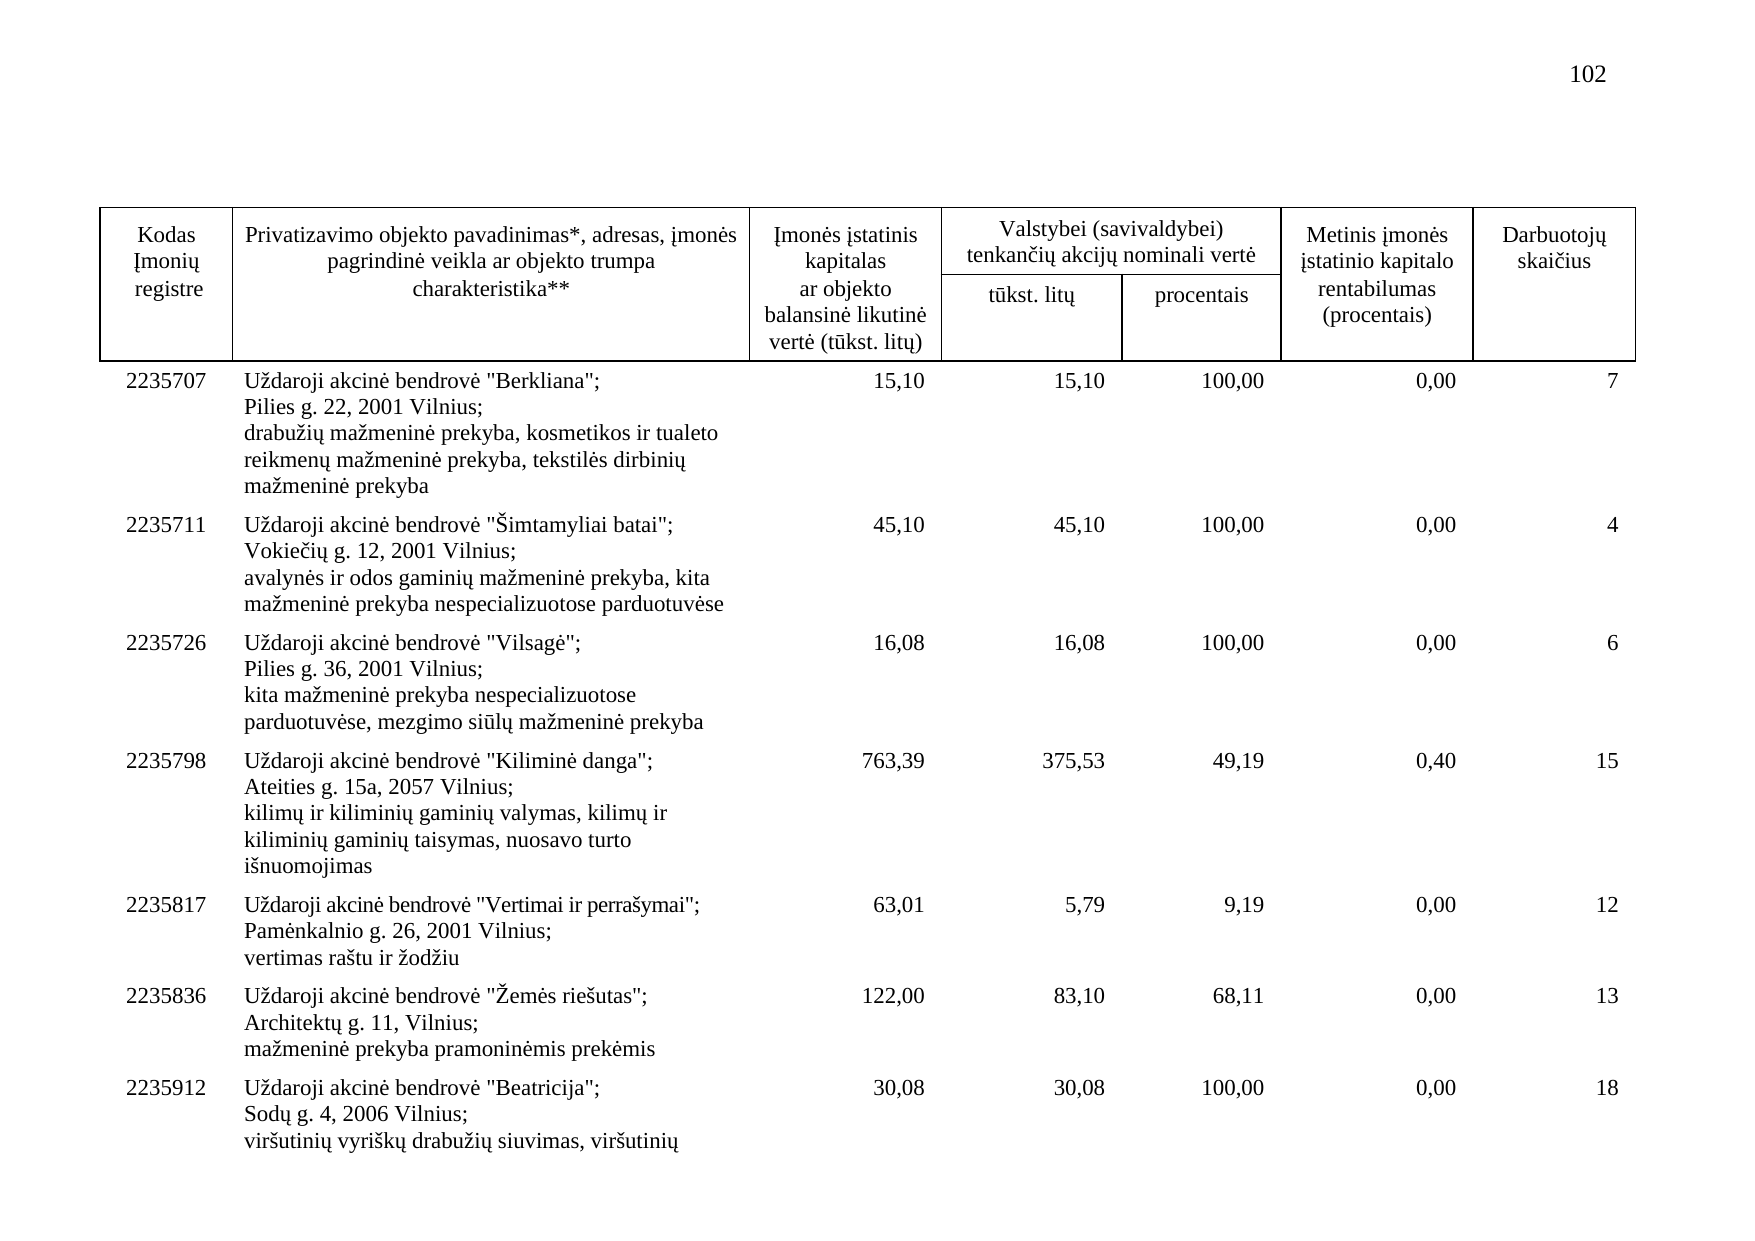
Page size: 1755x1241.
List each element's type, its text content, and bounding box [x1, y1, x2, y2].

table_cell 100,00 [1122, 1068, 1281, 1153]
table_cell rentabilumas (procentais) [1282, 274, 1472, 360]
table_cell 2235726 [100, 623, 233, 741]
table_cell 375,53 [941, 741, 1122, 885]
table_cell procentais [1123, 275, 1280, 360]
table_cell 9,19 [1122, 885, 1281, 976]
table_cell 0,00 [1281, 1068, 1473, 1153]
table_cell 13 [1473, 976, 1636, 1068]
table_cell 0,00 [1281, 976, 1473, 1068]
table_cell 45,10 [941, 505, 1122, 623]
table_cell 2235912 [100, 1068, 233, 1153]
table_cell ar objekto balansinė likutinė vertė (tūkst. litų) [750, 274, 941, 360]
table_cell 763,39 [750, 741, 941, 885]
table_cell Uždaroji akcinė bendrovė "Žemės riešutas"; Architektų g. 11, Vilnius; mažmeninė prekyba pramoninėmis prekėmis [233, 976, 749, 1068]
table_cell 0,00 [1281, 885, 1473, 976]
table_header Darbuotojų skaičius [1474, 208, 1635, 273]
table_cell 0,00 [1281, 623, 1473, 741]
table_cell 0,00 [1281, 505, 1473, 623]
table_cell Uždaroji akcinė bendrovė "Vilsagė"; Pilies g. 36, 2001 Vilnius; kita mažmeninė prekyba nespecializuotose parduotuvėse, mezgimo siūlų mažmeninė prekyba [233, 623, 749, 741]
table_cell 100,00 [1122, 505, 1281, 623]
table_cell 30,08 [750, 1068, 941, 1153]
table_cell 2235817 [100, 885, 233, 976]
table_cell 18 [1473, 1068, 1636, 1153]
table_cell Uždaroji akcinė bendrovė "Beatricija"; Sodų g. 4, 2006 Vilnius; viršutinių vyriškų drabužių siuvimas, viršutinių [233, 1068, 749, 1153]
table_cell charakteristika** [233, 274, 749, 360]
table_cell 16,08 [750, 623, 941, 741]
table_cell 16,08 [941, 623, 1122, 741]
table_cell 4 [1473, 505, 1636, 623]
table_cell 100,00 [1122, 623, 1281, 741]
table_cell 30,08 [941, 1068, 1122, 1153]
table_cell Uždaroji akcinė bendrovė "Šimtamyliai batai"; Vokiečių g. 12, 2001 Vilnius; avalynės ir odos gaminių mažmeninė prekyba, kita mažmeninė prekyba nespecializuotose parduotuvėse [233, 505, 749, 623]
table_header Valstybei (savivaldybei) tenkančių akcijų nominali vertė [942, 208, 1280, 273]
table_cell registre [101, 274, 232, 360]
table_cell 6 [1473, 623, 1636, 741]
table_cell 49,19 [1122, 741, 1281, 885]
table_cell 100,00 [1122, 362, 1281, 505]
table_cell 5,79 [941, 885, 1122, 976]
table_cell 7 [1473, 362, 1636, 505]
table_cell 15,10 [750, 362, 941, 505]
table_cell 2235798 [100, 741, 233, 885]
table_cell 2235707 [100, 362, 233, 505]
table_cell 68,11 [1122, 976, 1281, 1068]
table_cell tūkst. litų [942, 275, 1121, 360]
table_header Privatizavimo objekto pavadinimas*, adresas, įmonės pagrindinė veikla ar objekto trumpa [233, 208, 749, 273]
table_header Metinis įmonės įstatinio kapitalo [1282, 208, 1472, 273]
table_cell 15 [1473, 741, 1636, 885]
table_cell [1474, 274, 1635, 360]
table_cell 15,10 [941, 362, 1122, 505]
table_cell 2235836 [100, 976, 233, 1068]
table_cell Uždaroji akcinė bendrovė "Berkliana"; Pilies g. 22, 2001 Vilnius; drabužių mažmeninė prekyba, kosmetikos ir tualeto reikmenų mažmeninė prekyba, tekstilės dirbinių mažmeninė prekyba [233, 362, 749, 505]
table_cell 83,10 [941, 976, 1122, 1068]
table_cell Uždaroji akcinė bendrovė "Vertimai ir perrašymai"; Pamėnkalnio g. 26, 2001 Vilnius; vertimas raštu ir žodžiu [233, 885, 749, 976]
table_cell 0,40 [1281, 741, 1473, 885]
table_header Kodas Įmonių [101, 208, 232, 273]
table_cell Uždaroji akcinė bendrovė "Kiliminė danga"; Ateities g. 15a, 2057 Vilnius; kilimų ir kiliminių gaminių valymas, kilimų ir kiliminių gaminių taisymas, nuosavo turto išnuomojimas [233, 741, 749, 885]
table_cell 122,00 [750, 976, 941, 1068]
table_header Įmonės įstatinis kapitalas [750, 208, 941, 273]
table_cell 45,10 [750, 505, 941, 623]
table_cell 12 [1473, 885, 1636, 976]
table_cell 0,00 [1281, 362, 1473, 505]
table_cell 2235711 [100, 505, 233, 623]
table_cell 63,01 [750, 885, 941, 976]
